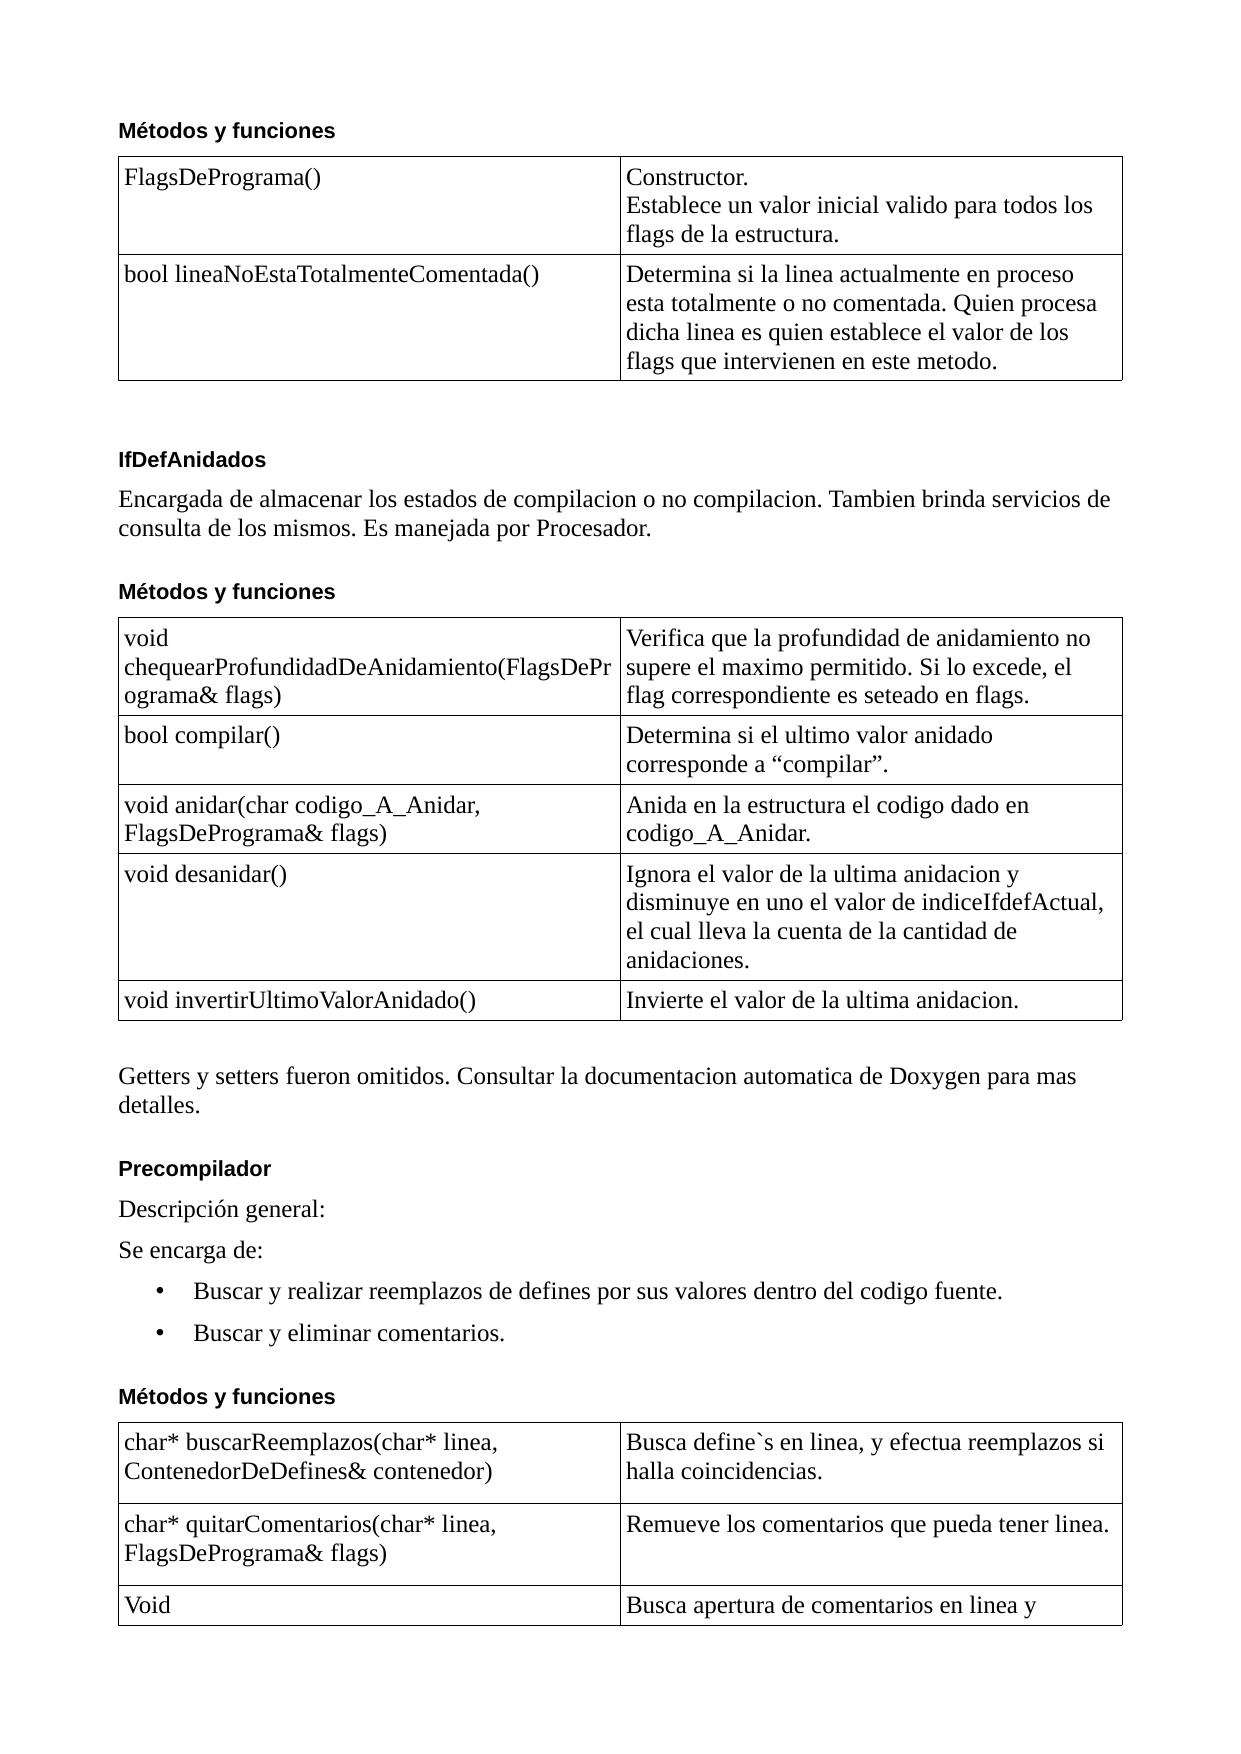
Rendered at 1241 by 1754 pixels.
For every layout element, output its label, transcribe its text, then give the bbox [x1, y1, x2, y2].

text Se encarga de: [118, 1235, 1122, 1264]
list Buscar y eliminar comentarios. [156, 1318, 1122, 1346]
table_cell Void [119, 1586, 620, 1625]
text Encargada de almacenar los estados de compilacion o no compilacion. Tambien brinda servicios de consulta de los mismos. Es manejada por Procesador. [118, 484, 1122, 542]
table_header void chequearProfundidadDeAnidamiento(FlagsDePrograma& flags) [119, 618, 620, 715]
table_cell void invertirUltimoValorAnidado() [119, 981, 620, 1020]
table_cell Determina si la linea actualmente en proceso esta totalmente o no comentada. Quien procesa dicha linea es quien establece el valor de los flags que intervienen en este metodo. [621, 255, 1122, 380]
subtitle Métodos y funciones [118, 1384, 1122, 1409]
table_header char* buscarReemplazos(char* linea, ContenedorDeDefines& contenedor) [119, 1423, 620, 1503]
subtitle IfDefAnidados [118, 447, 1122, 472]
table_cell Anida en la estructura el codigo dado en codigo_A_Anidar. [621, 785, 1122, 853]
subtitle Métodos y funciones [118, 579, 1122, 604]
text Getters y setters fueron omitidos. Consultar la documentacion automatica de Doxygen para mas detalles. [118, 1061, 1122, 1119]
table_cell void desanidar() [119, 854, 620, 979]
table_cell Ignora el valor de la ultima anidacion y disminuye en uno el valor de indiceIfdefActual, el cual lleva la cuenta de la cantidad de anidaciones. [621, 854, 1122, 979]
table_header FlagsDePrograma() [119, 157, 620, 254]
text Descripción general: [118, 1194, 1122, 1223]
table_cell Remueve los comentarios que pueda tener linea. [621, 1504, 1122, 1585]
table_cell bool lineaNoEstaTotalmenteComentada() [119, 255, 620, 380]
table_header Constructor. Establece un valor inicial valido para todos los flags de la estructura. [621, 157, 1122, 254]
subtitle Precompilador [118, 1156, 1122, 1181]
table_header Verifica que la profundidad de anidamiento no supere el maximo permitido. Si lo excede, el flag correspondiente es seteado en flags. [621, 618, 1122, 715]
table_header Busca define`s en linea, y efectua reemplazos si halla coincidencias. [621, 1423, 1122, 1503]
table_cell Invierte el valor de la ultima anidacion. [621, 981, 1122, 1020]
table_cell void anidar(char codigo_A_Anidar, FlagsDePrograma& flags) [119, 785, 620, 853]
table_cell bool compilar() [119, 716, 620, 784]
subtitle Métodos y funciones [118, 118, 1122, 143]
list Buscar y realizar reemplazos de defines por sus valores dentro del codigo fuente. [156, 1276, 1122, 1305]
table_cell Busca apertura de comentarios en linea y [621, 1586, 1122, 1625]
table_cell Determina si el ultimo valor anidado corresponde a “compilar”. [621, 716, 1122, 784]
table_cell char* quitarComentarios(char* linea, FlagsDePrograma& flags) [119, 1504, 620, 1585]
